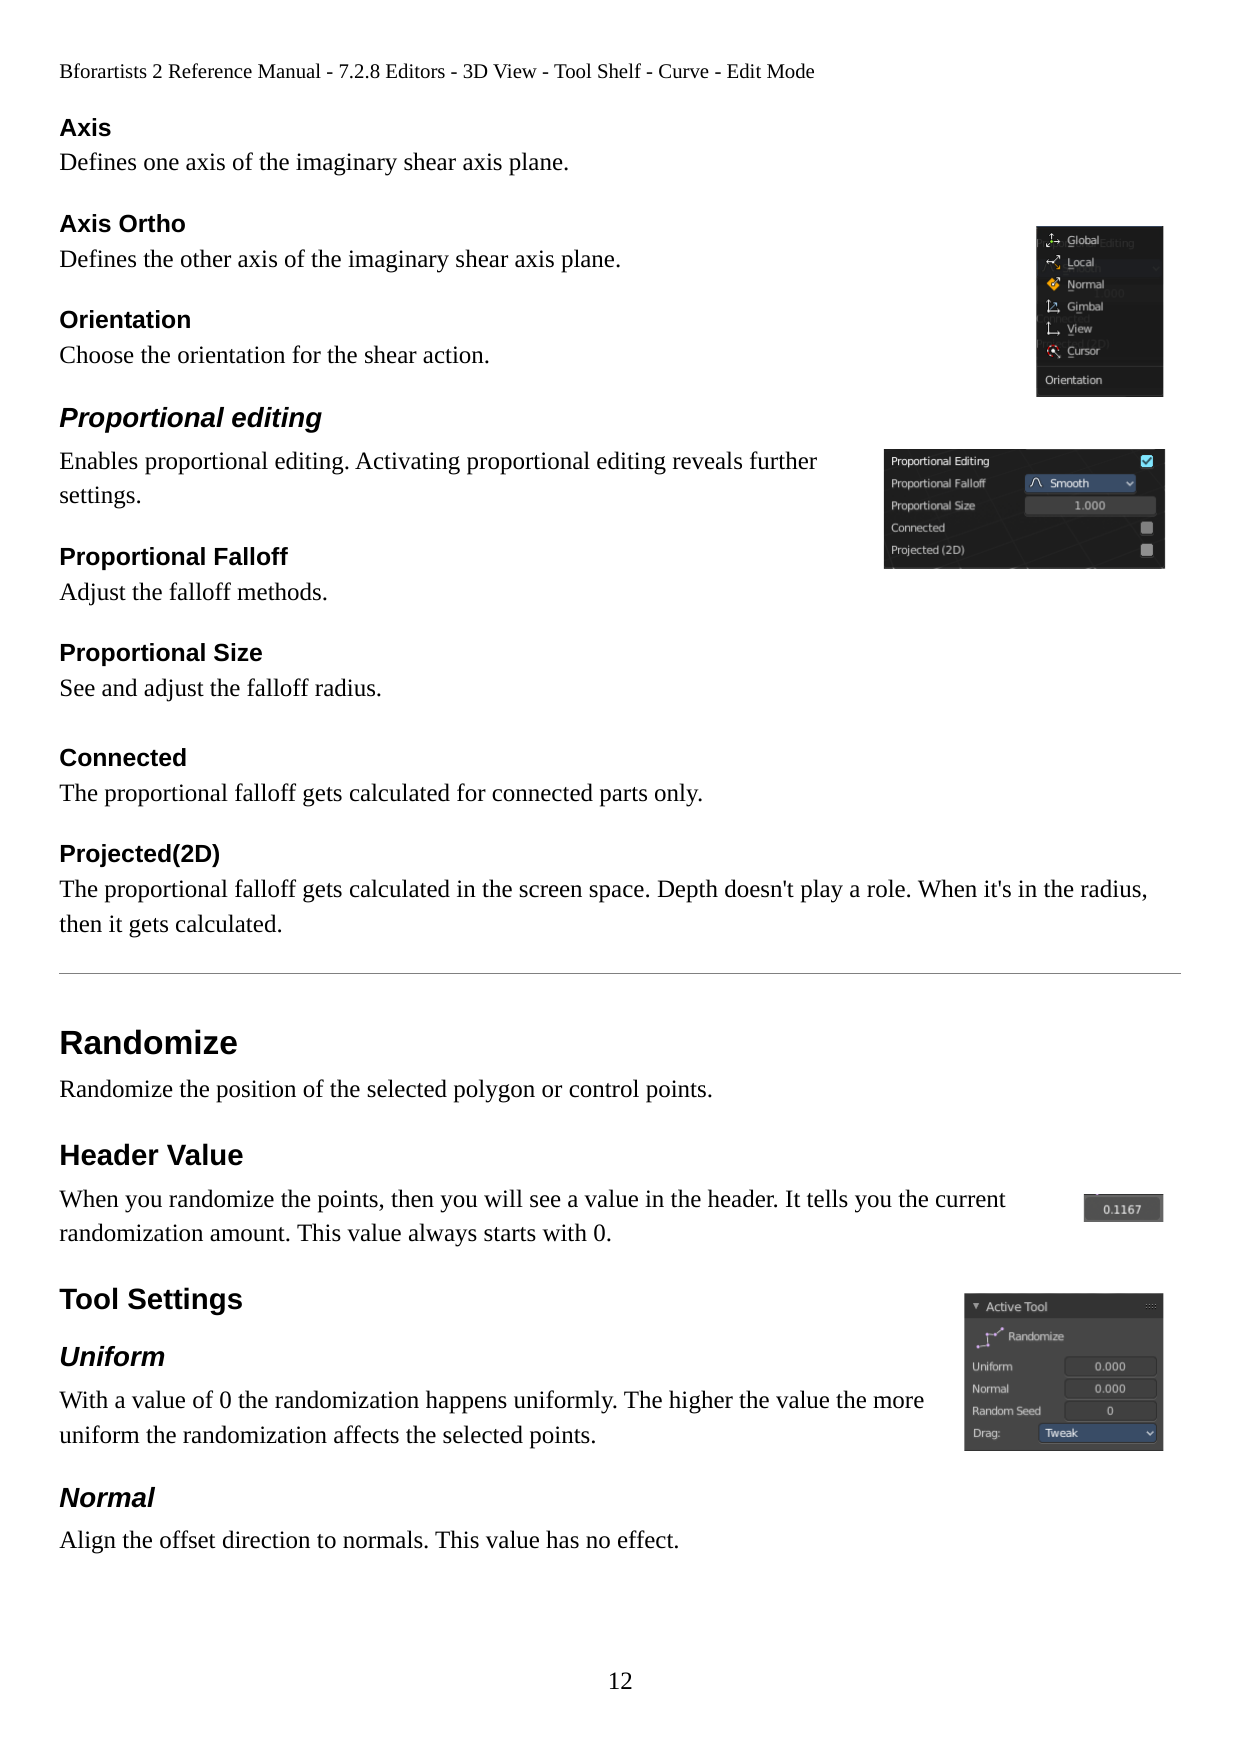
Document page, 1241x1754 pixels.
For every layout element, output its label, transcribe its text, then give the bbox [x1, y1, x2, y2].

subtitle Proportional editing [59, 402, 1181, 433]
picture [964, 1293, 1164, 1451]
subtitle [1164, 1341, 1181, 1373]
picture [1036, 226, 1164, 397]
picture [1083, 1194, 1164, 1222]
text Randomize the position of the selected polygon or control points. [59, 1074, 1181, 1103]
text The proportional falloff gets calculated in the screen space. Depth doesn't play a role. When it's in the radius, then it gets calculated. [59, 874, 1181, 938]
text The proportional falloff gets calculated for connected parts only. [59, 778, 1181, 807]
picture [883, 449, 1166, 569]
subtitle Proportional Falloff [59, 542, 1181, 571]
subtitle Projected(2D) [59, 839, 1181, 868]
subtitle Axis [59, 113, 1181, 141]
subtitle Connected [59, 743, 1181, 772]
text Enables proportional editing. Activating proportional editing reveals further settings. [59, 446, 1181, 509]
text See and adjust the falloff radius. [59, 673, 1181, 702]
subtitle Randomize [59, 1023, 1181, 1062]
subtitle Uniform [59, 1341, 964, 1373]
text Align the offset direction to normals. This value has no effect. [59, 1526, 1181, 1554]
text Defines the other axis of the imaginary shear axis plane. [59, 244, 1036, 272]
subtitle Tool Settings [59, 1282, 1181, 1316]
text With a value of 0 the randomization happens uniformly. The higher the value the more uniform the randomization affects the selected points. [59, 1385, 964, 1448]
subtitle [1164, 305, 1181, 334]
subtitle Orientation [59, 305, 1036, 334]
subtitle Header Value [59, 1138, 1181, 1171]
text Defines one axis of the imaginary shear axis plane. [59, 147, 1181, 176]
text When you randomize the points, then you will see a value in the header. It tells you the current randomization amount. This value always starts with 0. [59, 1184, 1181, 1247]
subtitle Axis Ortho [59, 209, 1181, 237]
subtitle Proportional Size [59, 638, 1181, 667]
text Choose the orientation for the shear action. [59, 340, 1036, 369]
subtitle Normal [59, 1481, 1181, 1513]
text Adjust the falloff methods. [59, 577, 1181, 606]
